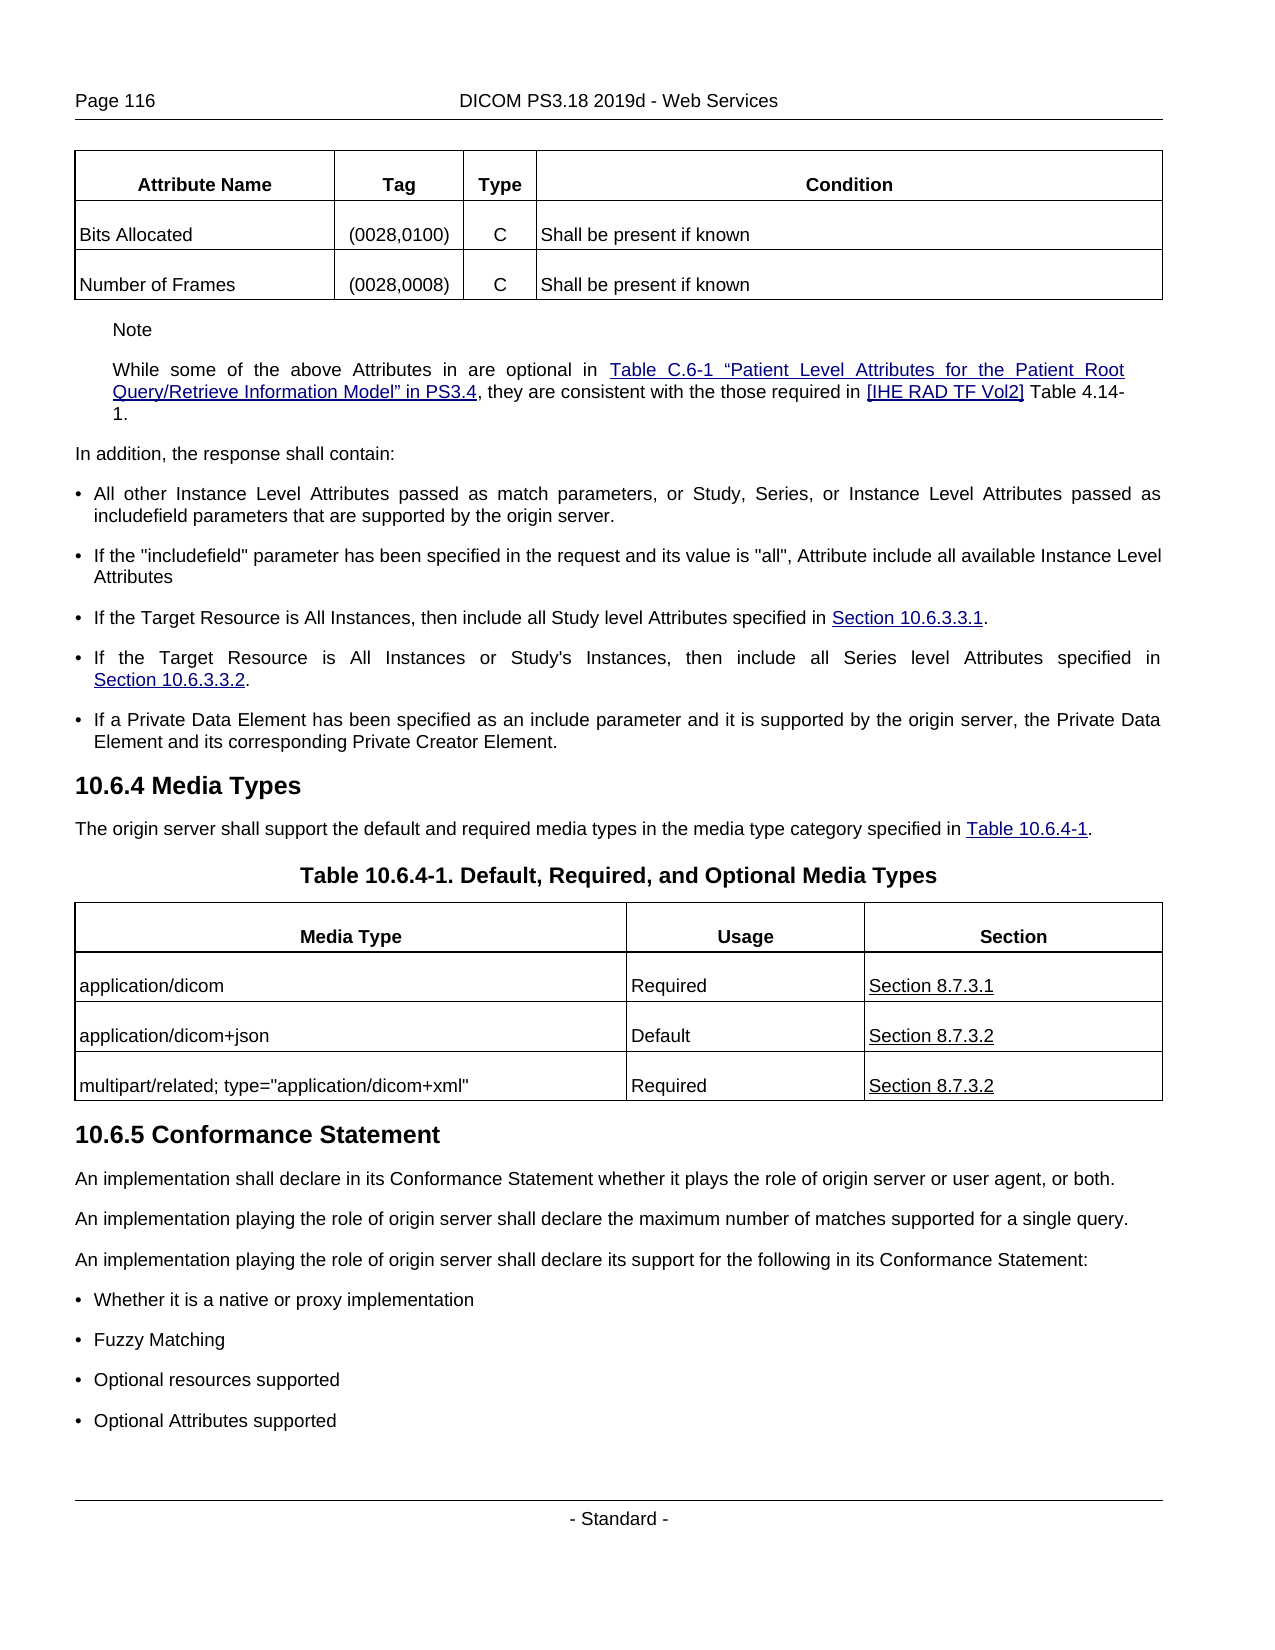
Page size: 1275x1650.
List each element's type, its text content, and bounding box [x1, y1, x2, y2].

text An implementation playing the role of origin server shall declare the maximum number of matches supported for a single query. [75, 1208, 1162, 1229]
text • Whether it is a native or proxy implementation [75, 1289, 1162, 1310]
text • Optional Attributes supported [75, 1409, 1162, 1431]
table_header Attribute Name [76, 151, 334, 200]
text • Optional resources supported [75, 1369, 1162, 1391]
text An implementation playing the role of origin server shall declare its support for the following in its Conformance Statement: [75, 1248, 1162, 1270]
text In addition, the response shall contain: [75, 443, 1162, 464]
text • If the Target Resource is All Instances or Study's Instances, then include all Series level Attributes specified in Section 10.6.3.3.2. [75, 647, 1162, 690]
text 10.6.4 Media Types [75, 771, 1162, 799]
table_cell Bits Allocated [76, 201, 334, 249]
table_cell (0028,0008) [335, 250, 463, 299]
table_cell Section 8.7.3.2 [865, 1002, 1162, 1051]
table_cell Shall be present if known [537, 201, 1162, 249]
table_header Condition [537, 151, 1162, 200]
table_cell Default [627, 1002, 864, 1051]
text While some of the above Attributes in are optional in Table C.6-1 “Patient Level Attributes for the Patient Root Query/Retrieve Information Model” in PS3.4, they are consistent with the those required in [IHE RAD TF Vol2] Table 4.14-1. [112, 359, 1125, 424]
text • If the Target Resource is All Instances, then include all Study level Attributes specified in Section 10.6.3.3.1. [75, 607, 1162, 628]
table_header Section [865, 903, 1162, 951]
table_cell Number of Frames [76, 250, 334, 299]
text • All other Instance Level Attributes passed as match parameters, or Study, Series, or Instance Level Attributes passed as includefield parameters that are supported by the origin server. [75, 483, 1162, 526]
text Table 10.6.4-1. Default, Required, and Optional Media Types [75, 862, 1162, 888]
text 10.6.5 Conformance Statement [75, 1120, 1162, 1149]
table_header Usage [627, 903, 864, 951]
text The origin server shall support the default and required media types in the media type category specified in Table 10.6.4-1. [75, 818, 1162, 840]
text An implementation shall declare in its Conformance Statement whether it plays the role of origin server or user agent, or both. [75, 1168, 1162, 1189]
table_cell C [464, 201, 536, 249]
table_cell (0028,0100) [335, 201, 463, 249]
text Note [112, 319, 1125, 340]
table_header Media Type [76, 903, 626, 951]
text • If the "includefield" parameter has been specified in the request and its value is "all", Attribute include all available Instance Level Attributes [75, 545, 1162, 588]
table_cell Section 8.7.3.2 [865, 1052, 1162, 1100]
text • If a Private Data Element has been specified as an include parameter and it is supported by the origin server, the Private Data Element and its corresponding Private Creator Element. [75, 709, 1162, 752]
table_header Tag [335, 151, 463, 200]
table_cell C [464, 250, 536, 299]
text • Fuzzy Matching [75, 1329, 1162, 1351]
table_cell application/dicom+json [76, 1002, 626, 1051]
table_cell Section 8.7.3.1 [865, 953, 1162, 1001]
table_header Type [464, 151, 536, 200]
table_cell Required [627, 953, 864, 1001]
table_cell Required [627, 1052, 864, 1100]
table_cell multipart/related; type="application/dicom+xml" [76, 1052, 626, 1100]
table_cell application/dicom [76, 953, 626, 1001]
table_cell Shall be present if known [537, 250, 1162, 299]
